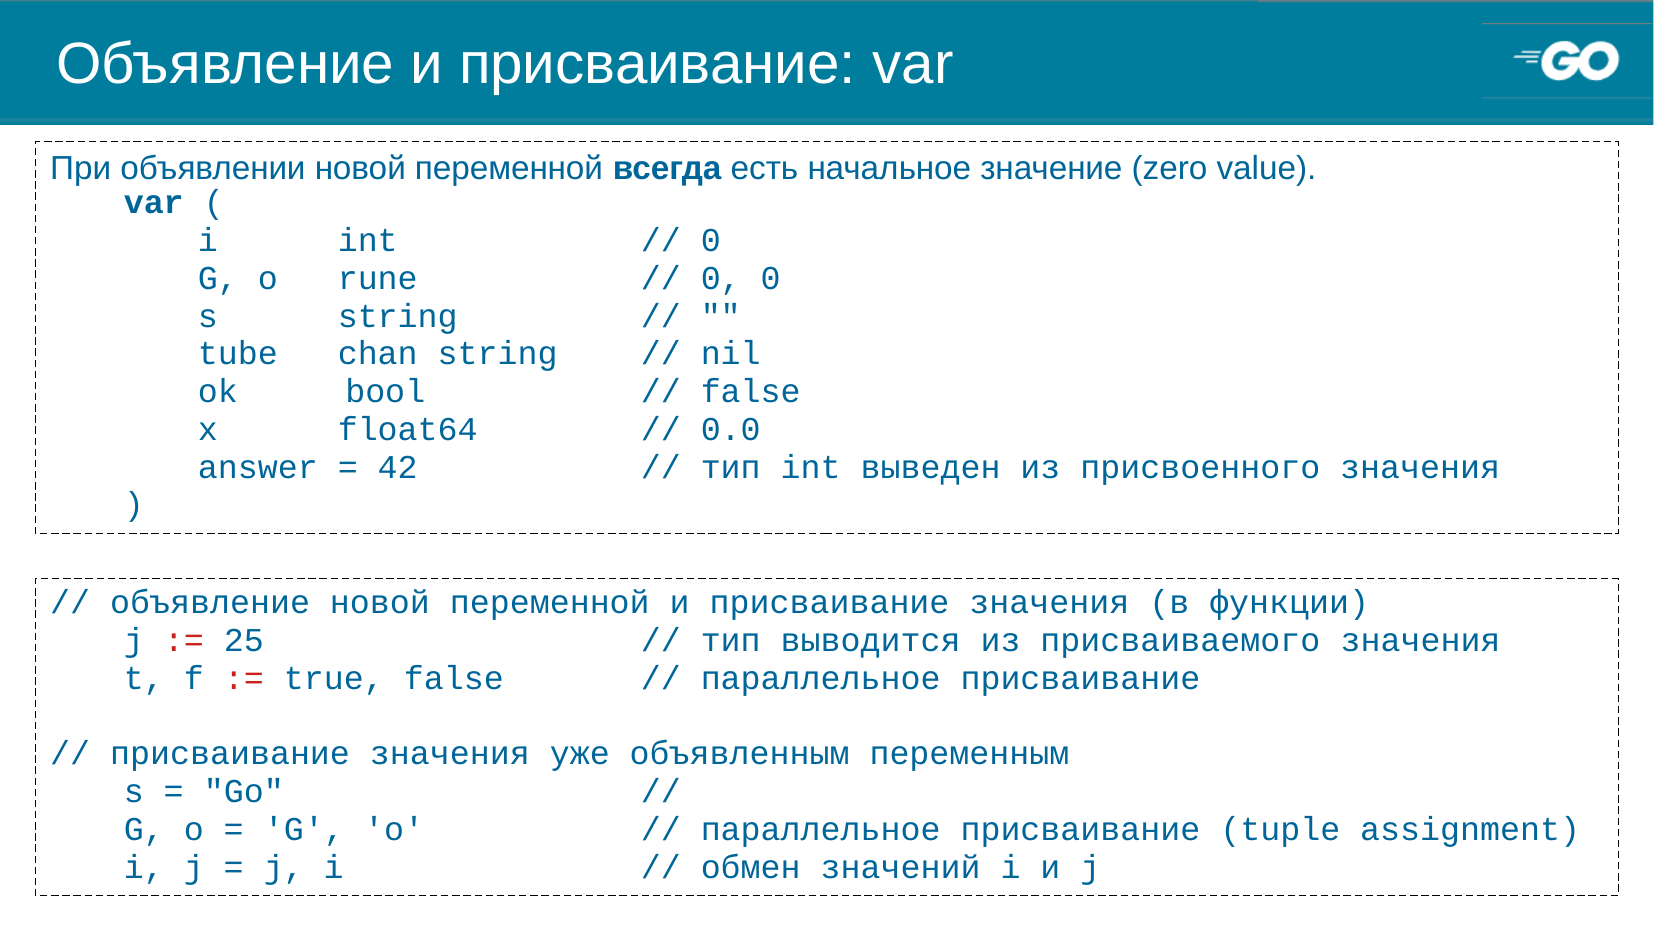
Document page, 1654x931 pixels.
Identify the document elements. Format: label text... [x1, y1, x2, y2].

picture [1542, 41, 1619, 81]
text_box // объявление новой переменной и присваивание значения (в функции) j := 25 // тип выводится из присваиваемого значения t, f := true, false // параллельное присваивание // присваивание значения уже объявленным переменным s = "Go" // G, o = 'G', 'o' // параллельное присваивание (tuple assignment) i, j = j, i // обмен значений i и j [35, 578, 1619, 896]
text_box Объявление и присваивание: var [41, 23, 1495, 104]
text_box При объявлении новой переменной всегда есть начальное значение (zero value). var ( i int // 0 G, o rune // 0, 0 s string // "" tube chan string // nil ok bool // false x float64 // 0.0 answer = 42 // тип int выведен из присвоенного значения ) [35, 141, 1619, 534]
